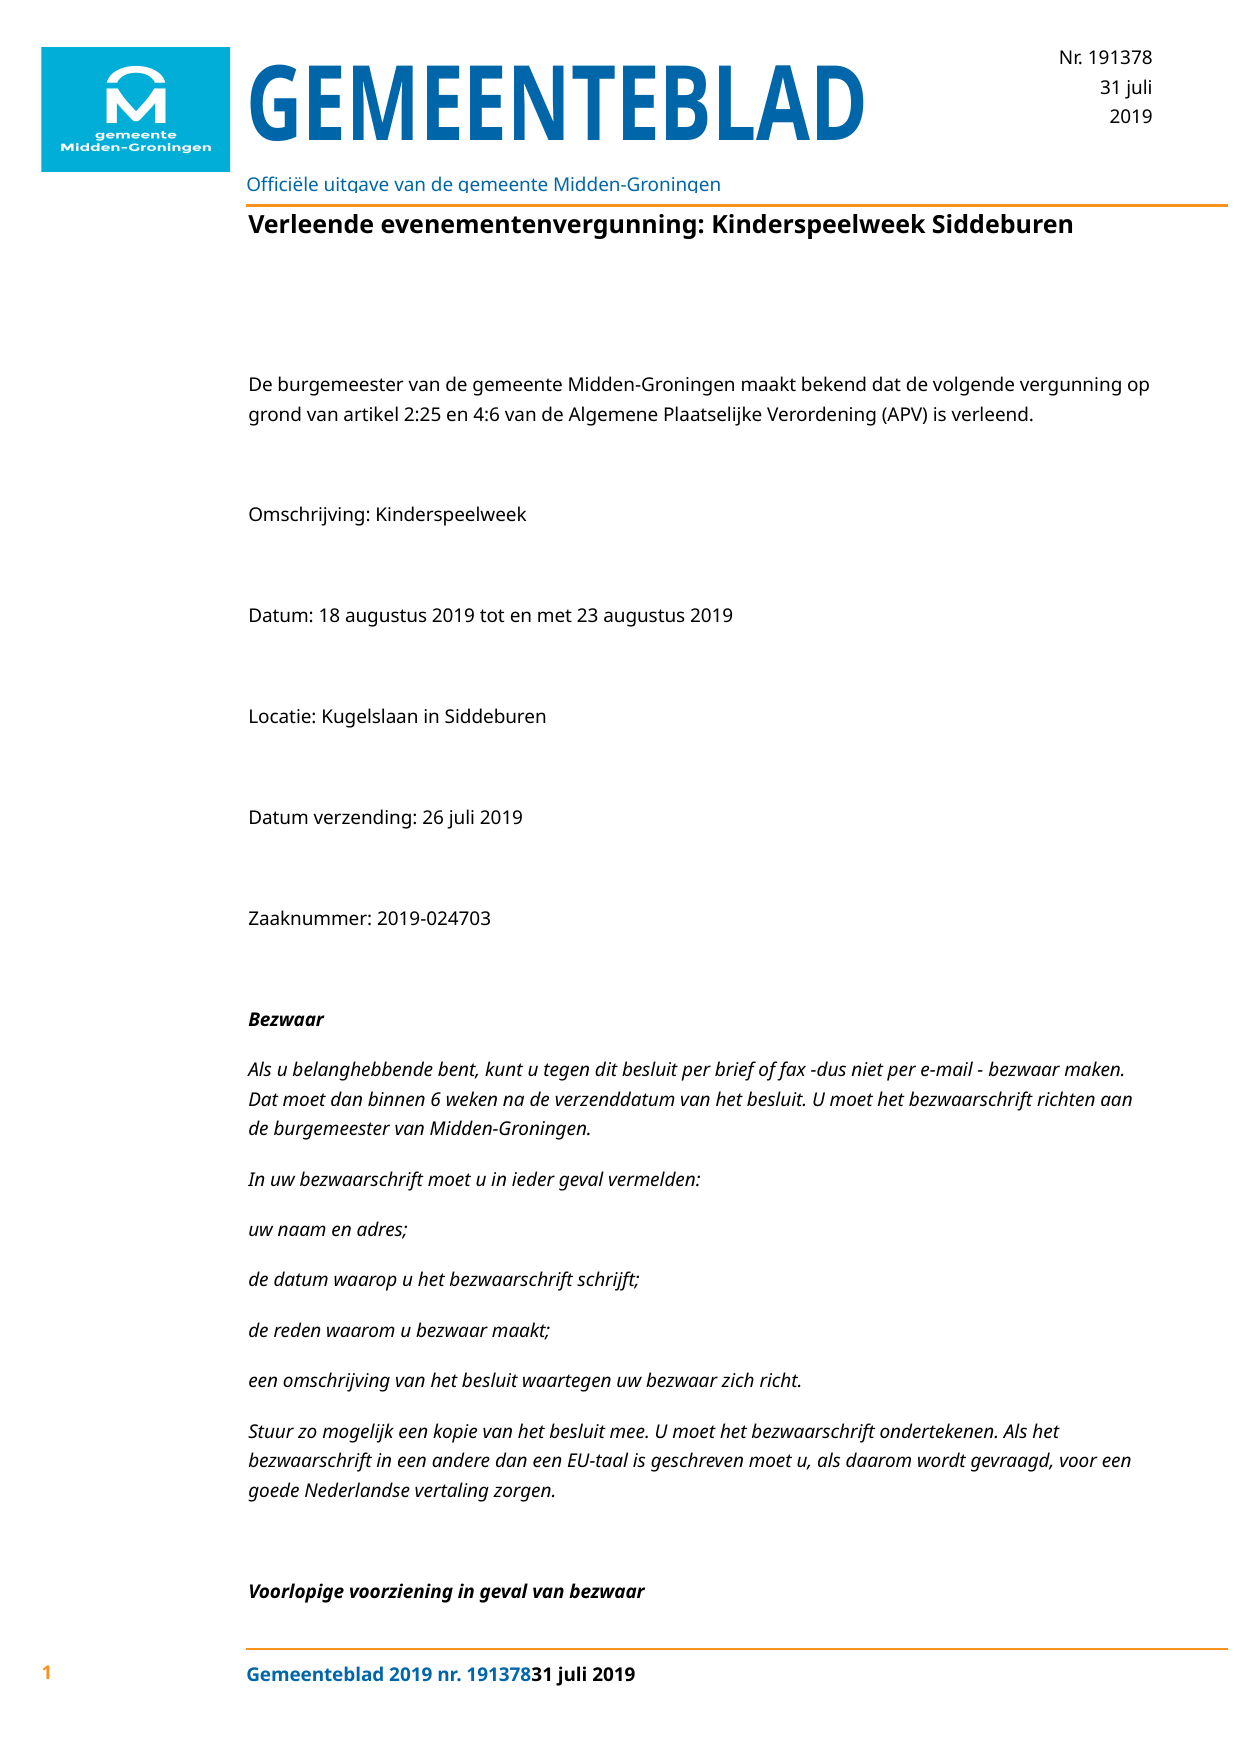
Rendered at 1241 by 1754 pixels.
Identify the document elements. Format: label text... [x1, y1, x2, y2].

text Zaaknummer: 2019-024703 [248, 905, 1152, 931]
text uw naam en adres; [248, 1216, 1152, 1242]
text Bezwaar [248, 1006, 1152, 1031]
text Datum verzending: 26 juli 2019 [248, 804, 1152, 830]
picture [107, 89, 165, 122]
picture [108, 66, 164, 82]
text Datum: 18 augustus 2019 tot en met 23 augustus 2019 [248, 602, 1152, 628]
text een omschrijving van het besluit waartegen uw bezwaar zich richt. [248, 1367, 1152, 1393]
text In uw bezwaarschrift moet u in ieder geval vermelden: [248, 1166, 1152, 1191]
text Als u belanghebbende bent, kunt u tegen dit besluit per brief of fax -dus niet per e-mail - bezwaar maken. Dat moet dan binnen 6 weken na de verzenddatum van het besluit. U moet het bezwaarschrift richten aan de burgemeester van Midden-Groningen. [248, 1056, 1152, 1141]
text Locatie: Kugelslaan in Siddeburen [248, 703, 1152, 729]
text Voorlopige voorziening in geval van bezwaar [248, 1578, 1152, 1603]
text Omschrijving: Kinderspeelweek [248, 502, 1152, 527]
text Stuur zo mogelijk een kopie van het besluit mee. U moet het bezwaarschrift ondertekenen. Als het bezwaarschrift in een andere dan een EU-taal is geschreven moet u, als daarom wordt gevraagd, voor een goede Nederlandse vertaling zorgen. [248, 1418, 1152, 1503]
text Verleende evenementenvergunning: Kinderspeelweek Siddeburen [248, 207, 1152, 241]
text De burgemeester van de gemeente Midden-Groningen maakt bekend dat de volgende vergunning op grond van artikel 2:25 en 4:6 van de Algemene Plaatselijke Verordening (APV) is verleend. [248, 371, 1152, 426]
text de datum waarop u het bezwaarschrift schrijft; [248, 1267, 1152, 1292]
text de reden waarom u bezwaar maakt; [248, 1317, 1152, 1343]
picture [184, 146, 190, 153]
